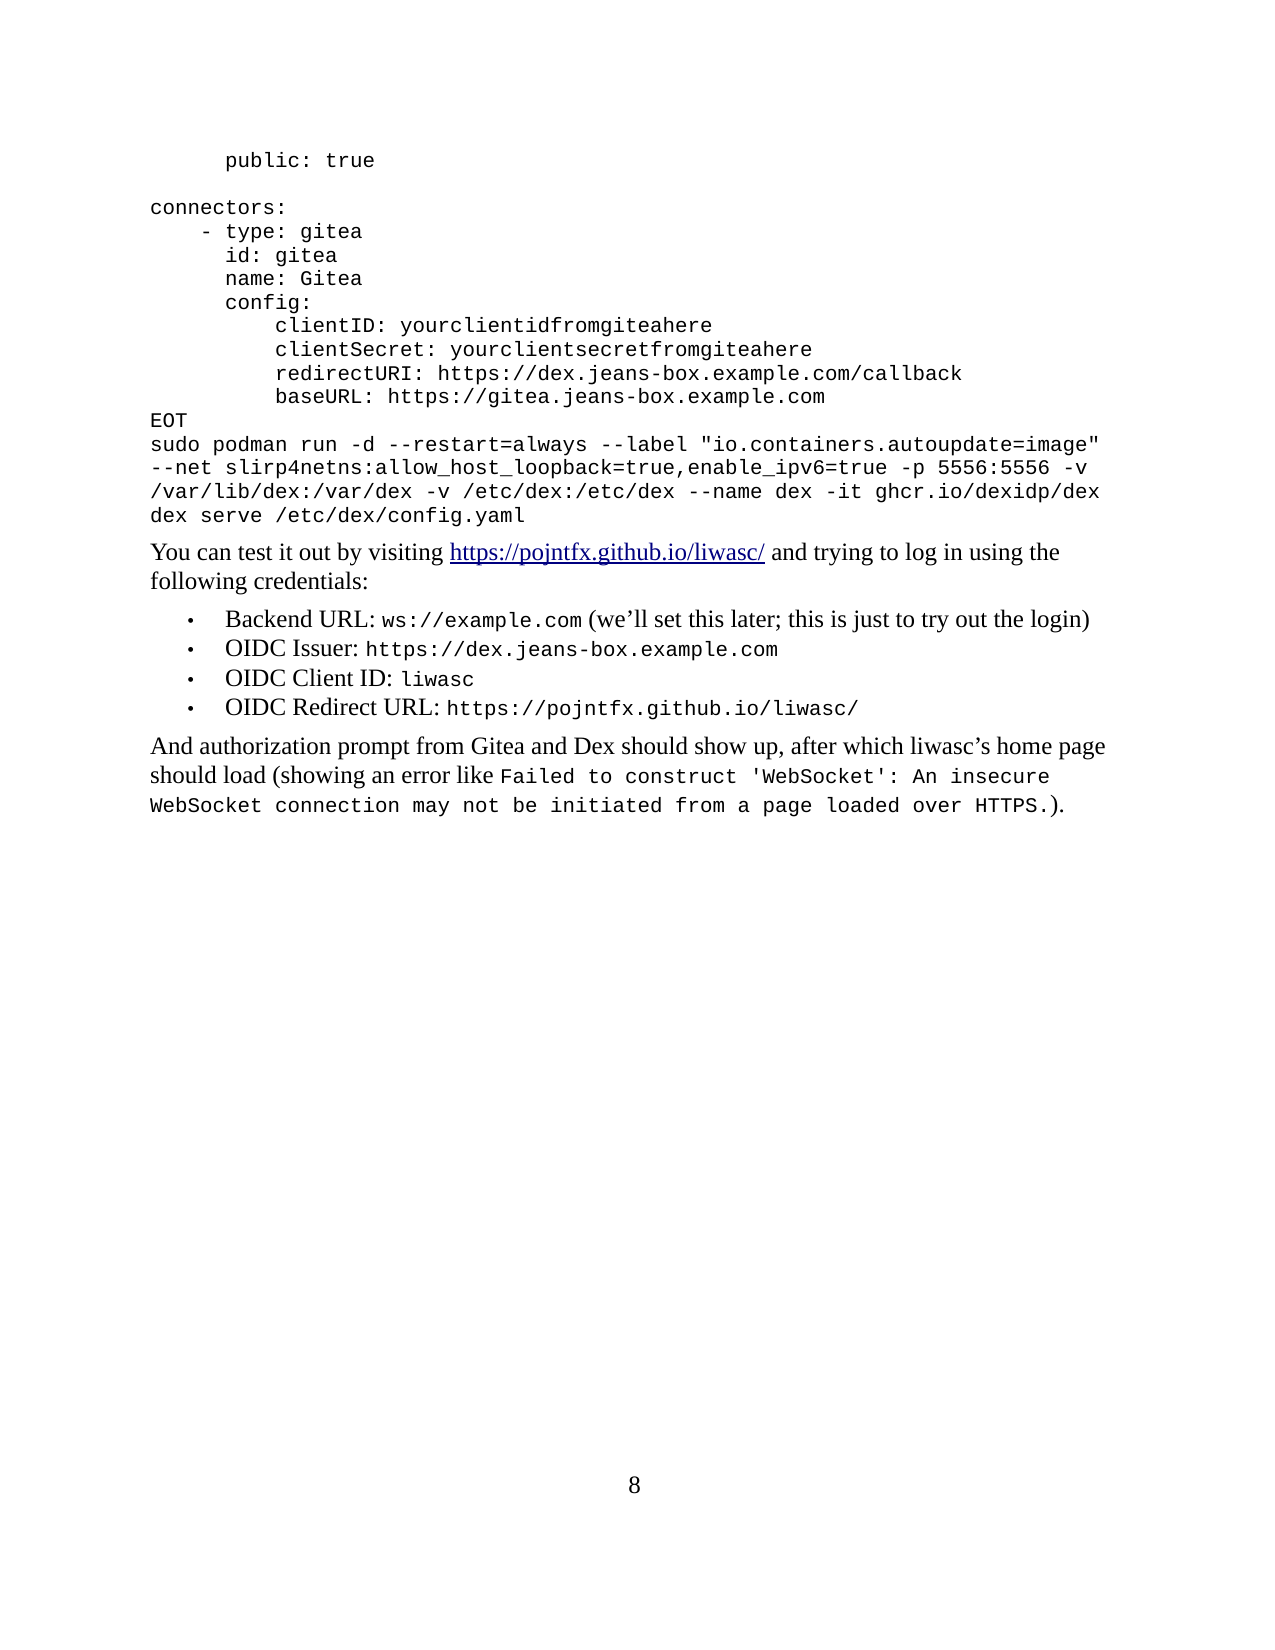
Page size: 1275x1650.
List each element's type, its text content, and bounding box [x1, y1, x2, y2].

text And authorization prompt from Gitea and Dex should show up, after which liwasc’s home page should load (showing an error like Failed to construct 'WebSocket': An insecure WebSocket connection may not be initiated from a page loaded over HTTPS.). [150, 731, 1125, 819]
text public: true [150, 150, 1125, 174]
list Backend URL: ws://example.com (we’ll set this later; this is just to try out the login) [187, 604, 1125, 633]
text redirectURI: https://dex.jeans-box.example.com/callback [150, 363, 1125, 386]
text sudo podman run -d --restart=always --label "io.containers.autoupdate=image" --net slirp4netns:allow_host_loopback=true,enable_ipv6=true -p 5556:5556 -v /var/lib/dex:/var/dex -v /etc/dex:/etc/dex --name dex -it ghcr.io/dexidp/dex dex serve /etc/dex/config.yaml [150, 434, 1125, 528]
list OIDC Redirect URL: https://pojntfx.github.io/liwasc/ [187, 692, 1125, 722]
text name: Gitea [150, 268, 1125, 292]
text id: gitea [150, 244, 1125, 268]
text You can test it out by visiting https://pojntfx.github.io/liwasc/ and trying to log in using the following credentials: [150, 537, 1125, 595]
text clientID: yourclientidfromgiteahere [150, 316, 1125, 339]
text clientSecret: yourclientsecretfromgiteahere [150, 339, 1125, 363]
text connectors: [150, 197, 1125, 221]
text - type: gitea [150, 221, 1125, 244]
list OIDC Issuer: https://dex.jeans-box.example.com [187, 633, 1125, 663]
text baseURL: https://gitea.jeans-box.example.com [150, 386, 1125, 410]
text config: [150, 292, 1125, 316]
list OIDC Client ID: liwasc [187, 663, 1125, 692]
text EOT [150, 410, 1125, 434]
